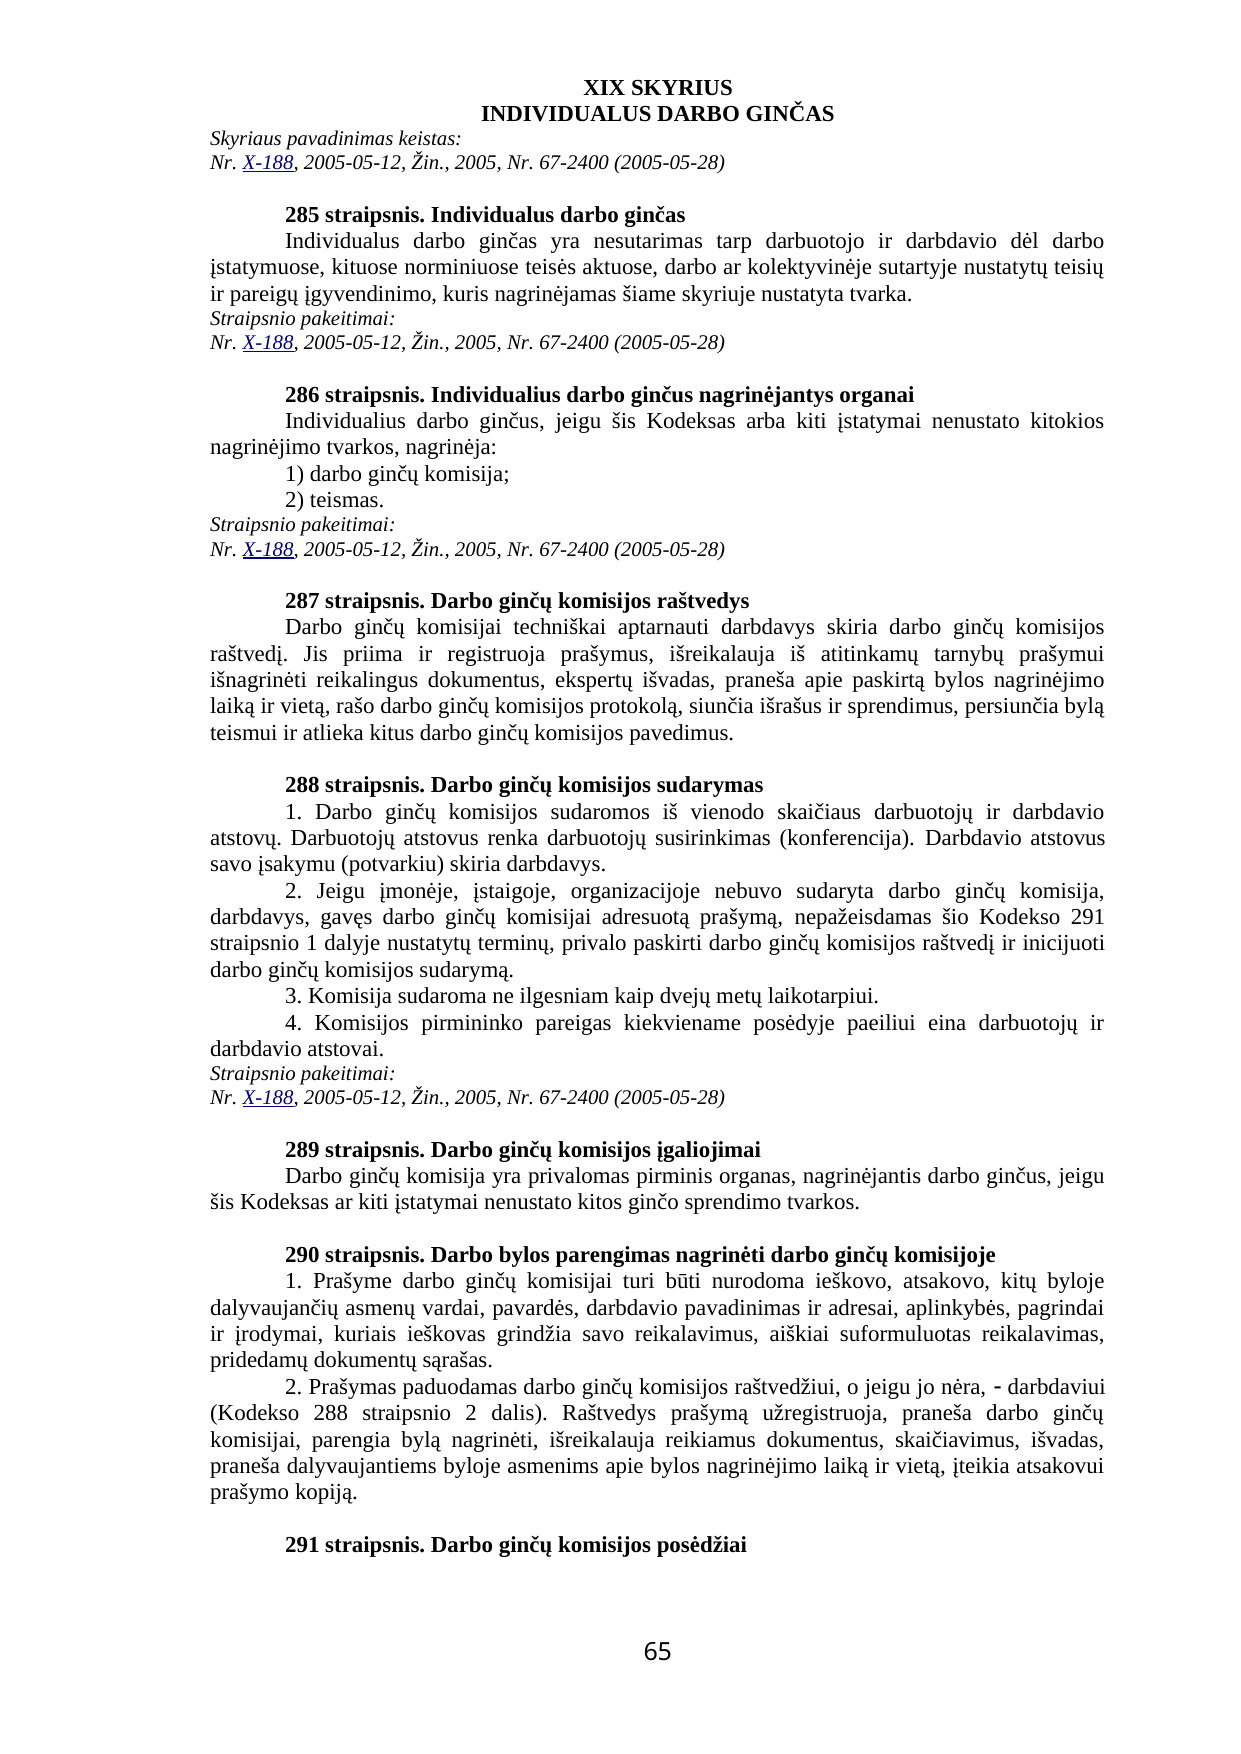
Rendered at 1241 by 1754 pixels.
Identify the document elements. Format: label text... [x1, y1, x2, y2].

text 288 straipsnis. Darbo ginčų komisijos sudarymas [210, 771, 1106, 798]
text XIX SKYRIUS [210, 73, 1106, 100]
text 1. Darbo ginčų komisijos sudaromos iš vienodo skaičiaus darbuotojų ir darbdavio atstovų. Darbuotojų atstovus renka darbuotojų susirinkimas (konferencija). Darbdavio atstovus savo įsakymu (potvarkiu) skiria darbdavys. [210, 798, 1106, 877]
text 285 straipsnis. Individualus darbo ginčas [210, 201, 1106, 227]
text Nr. X-188, 2005-05-12, Žin., 2005, Nr. 67-2400 (2005-05-28) [210, 150, 1106, 174]
text Nr. X-188, 2005-05-12, Žin., 2005, Nr. 67-2400 (2005-05-28) [210, 330, 1106, 354]
text Skyriaus pavadinimas keistas: [210, 126, 1106, 150]
text INDIVIDUALUS DARBO GINČAS [210, 100, 1106, 126]
text 290 straipsnis. Darbo bylos parengimas nagrinėti darbo ginčų komisijoje [210, 1241, 1106, 1267]
text 286 straipsnis. Individualius darbo ginčus nagrinėjantys organai [210, 381, 1106, 407]
text 291 straipsnis. Darbo ginčų komisijos posėdžiai [210, 1531, 1106, 1557]
text 1) darbo ginčų komisija; [210, 460, 1106, 486]
text Straipsnio pakeitimai: [210, 1061, 1106, 1085]
text 2. Jeigu įmonėje, įstaigoje, organizacijoje nebuvo sudaryta darbo ginčų komisija, darbdavys, gavęs darbo ginčų komisijai adresuotą prašymą, nepažeisdamas šio Kodekso 291 straipsnio 1 dalyje nustatytų terminų, privalo paskirti darbo ginčų komisijos raštvedį ir inicijuoti darbo ginčų komisijos sudarymą. [210, 877, 1106, 982]
text 2. Prašymas paduodamas darbo ginčų komisijos raštvedžiui, o jeigu jo nėra,  darbdaviui (Kodekso 288 straipsnio 2 dalis). Raštvedys prašymą užregistruoja, praneša darbo ginčų komisijai, parengia bylą nagrinėti, išreikalauja reikiamus dokumentus, skaičiavimus, išvadas, praneša dalyvaujantiems byloje asmenims apie bylos nagrinėjimo laiką ir vietą, įteikia atsakovui prašymo kopiją. [210, 1373, 1106, 1505]
text 2) teismas. [210, 486, 1106, 512]
text Darbo ginčų komisijai techniškai aptarnauti darbdavys skiria darbo ginčų komisijos raštvedį. Jis priima ir registruoja prašymus, išreikalauja iš atitinkamų tarnybų prašymui išnagrinėti reikalingus dokumentus, ekspertų išvadas, praneša apie paskirtą bylos nagrinėjimo laiką ir vietą, rašo darbo ginčų komisijos protokolą, siunčia išrašus ir sprendimus, persiunčia bylą teismui ir atlieka kitus darbo ginčų komisijos pavedimus. [210, 613, 1106, 745]
text 4. Komisijos pirmininko pareigas kiekviename posėdyje paeiliui eina darbuotojų ir darbdavio atstovai. [210, 1008, 1106, 1061]
text 1. Prašyme darbo ginčų komisijai turi būti nurodoma ieškovo, atsakovo, kitų byloje dalyvaujančių asmenų vardai, pavardės, darbdavio pavadinimas ir adresai, aplinkybės, pagrindai ir įrodymai, kuriais ieškovas grindžia savo reikalavimus, aiškiai suformuluotas reikalavimas, pridedamų dokumentų sąrašas. [210, 1267, 1106, 1373]
text Individualus darbo ginčas yra nesutarimas tarp darbuotojo ir darbdavio dėl darbo įstatymuose, kituose norminiuose teisės aktuose, darbo ar kolektyvinėje sutartyje nustatytų teisių ir pareigų įgyvendinimo, kuris nagrinėjamas šiame skyriuje nustatyta tvarka. [210, 227, 1106, 306]
text Straipsnio pakeitimai: [210, 306, 1106, 330]
text 287 straipsnis. Darbo ginčų komisijos raštvedys [210, 587, 1106, 613]
text 289 straipsnis. Darbo ginčų komisijos įgaliojimai [210, 1136, 1106, 1162]
text Straipsnio pakeitimai: [210, 512, 1106, 536]
text Nr. X-188, 2005-05-12, Žin., 2005, Nr. 67-2400 (2005-05-28) [210, 536, 1106, 561]
text 3. Komisija sudaroma ne ilgesniam kaip dvejų metų laikotarpiui. [210, 982, 1106, 1008]
text Individualius darbo ginčus, jeigu šis Kodeksas arba kiti įstatymai nenustato kitokios nagrinėjimo tvarkos, nagrinėja: [210, 407, 1106, 460]
text Nr. X-188, 2005-05-12, Žin., 2005, Nr. 67-2400 (2005-05-28) [210, 1085, 1106, 1109]
text Darbo ginčų komisija yra privalomas pirminis organas, nagrinėjantis darbo ginčus, jeigu šis Kodeksas ar kiti įstatymai nenustato kitos ginčo sprendimo tvarkos. [210, 1162, 1106, 1215]
